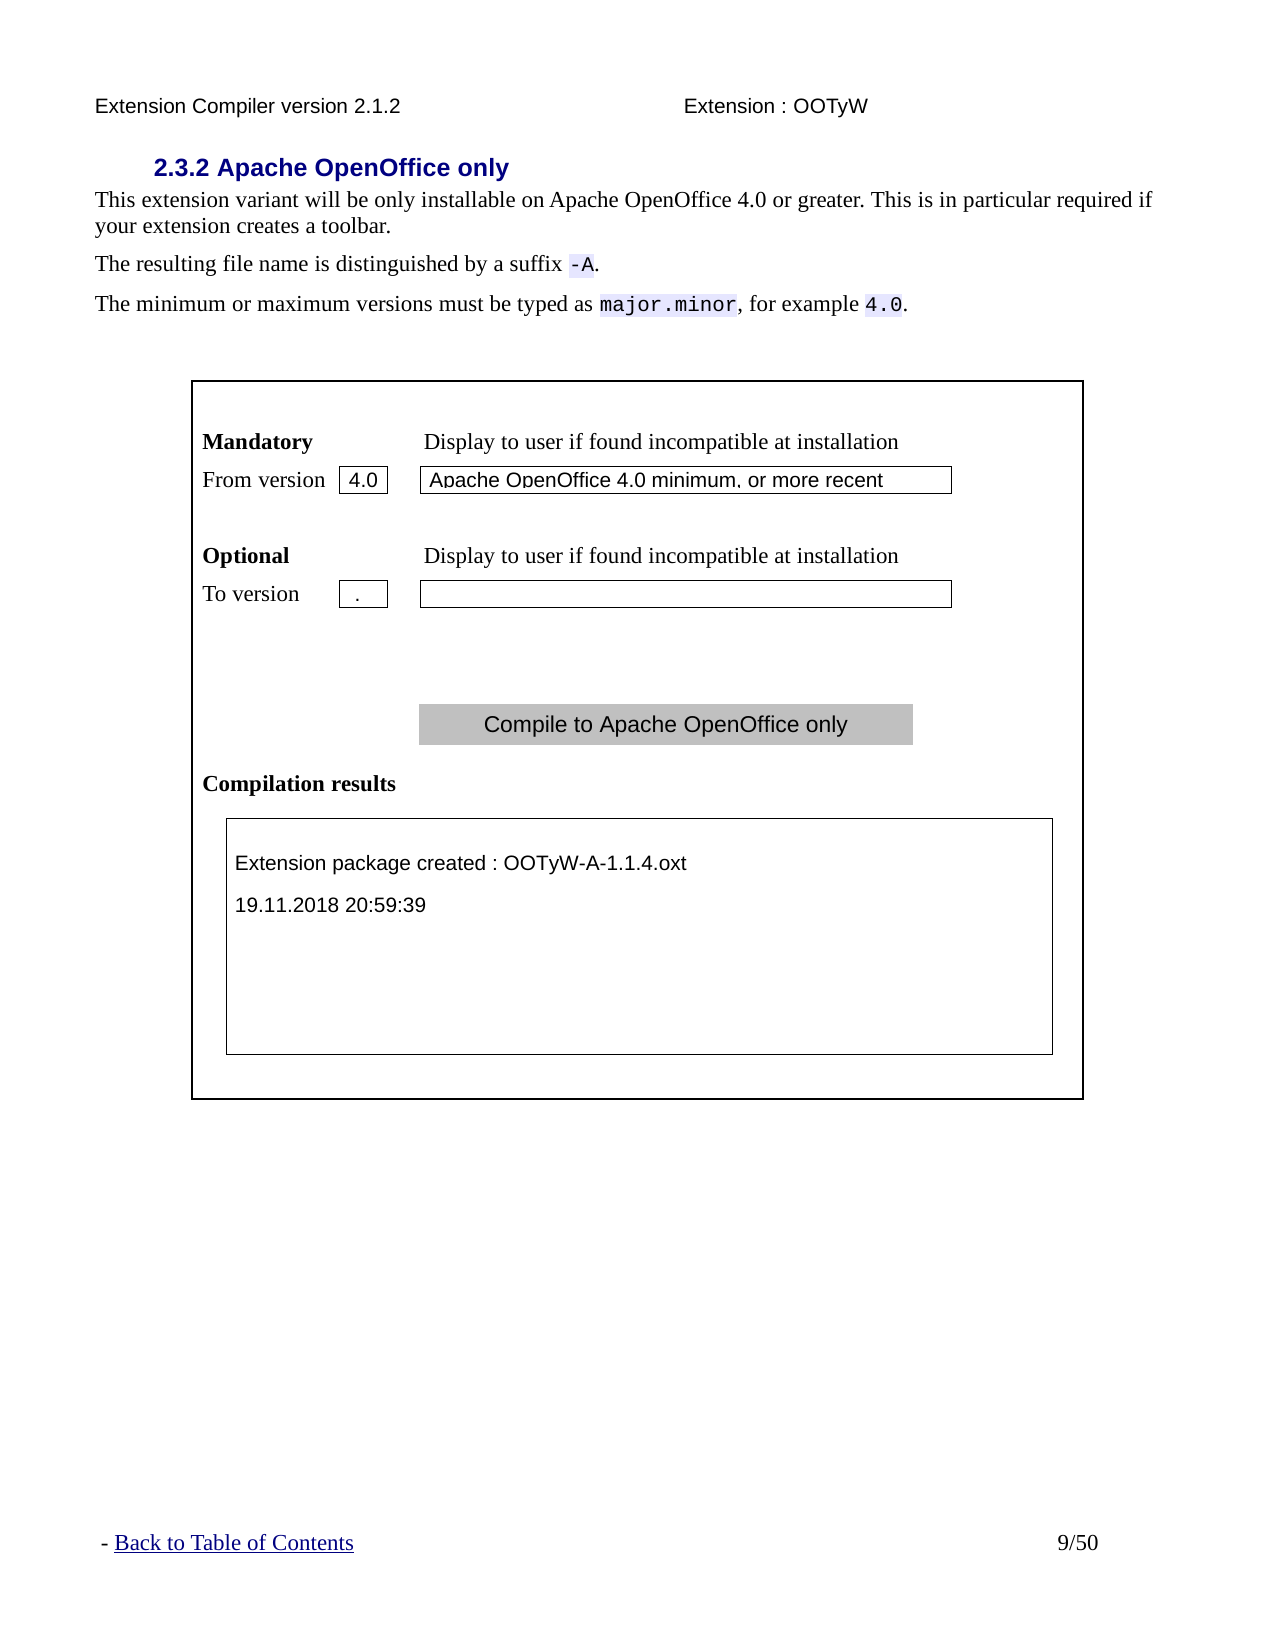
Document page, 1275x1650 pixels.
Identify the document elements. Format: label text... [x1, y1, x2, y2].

text To version [202, 581, 339, 606]
text Compilation results [202, 771, 1073, 796]
text Mandatory Display to user if found incompatible at installation [202, 429, 1073, 454]
text From version [202, 467, 339, 492]
text [952, 467, 1073, 492]
text [388, 581, 420, 606]
text The resulting file name is distinguished by a suffix -A. [94, 251, 1181, 278]
text The minimum or maximum versions must be typed as major.minor, for example 4.0. [94, 290, 1181, 317]
text [388, 467, 420, 492]
text This extension variant will be only installable on Apache OpenOffice 4.0 or greater. This is in particular required if your extension creates a toolbar. [94, 187, 1181, 238]
text Optional Display to user if found incompatible at installation [202, 543, 1073, 568]
subtitle Apache OpenOffice only [153, 153, 1181, 181]
text [952, 581, 1073, 606]
